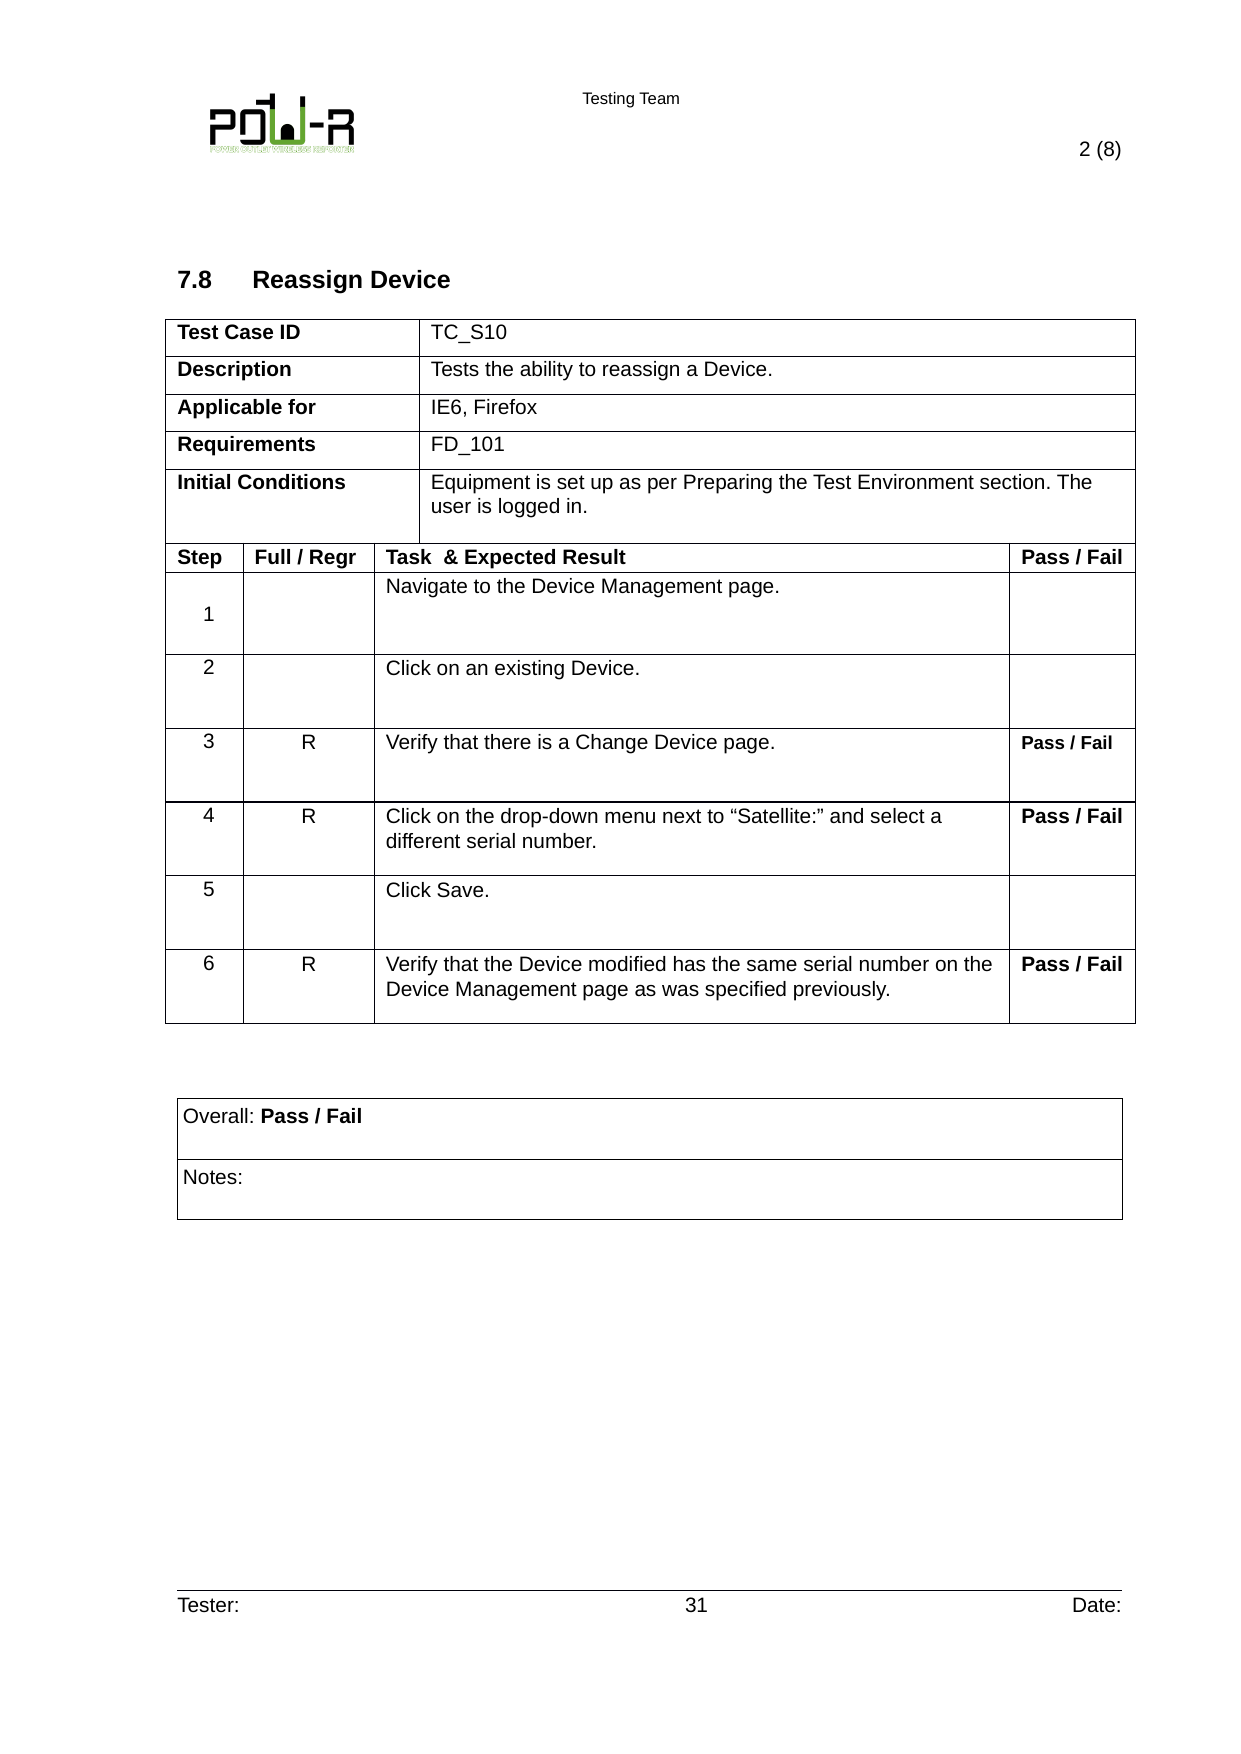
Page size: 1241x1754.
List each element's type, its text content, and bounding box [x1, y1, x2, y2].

table_cell [166, 950, 243, 1023]
table_cell Pass / Fail [1010, 544, 1135, 572]
table_cell [166, 573, 243, 653]
table_cell Pass / Fail [1010, 729, 1135, 801]
table_cell Verify that there is a Change Device page. [375, 729, 1009, 801]
table_cell [244, 655, 374, 727]
table_cell [166, 729, 243, 801]
table_cell Click on an existing Device. [375, 655, 1009, 727]
table_cell Full / Regr [244, 544, 374, 572]
table_cell [166, 655, 243, 727]
table_cell [1010, 876, 1135, 949]
table_cell FD_101 [420, 432, 1135, 469]
table_cell R [244, 950, 374, 1023]
table_cell Description [166, 357, 419, 394]
table_cell Equipment is set up as per Preparing the Test Environment section. The user is logged in. [420, 470, 1135, 543]
table_cell IE6, Firefox [420, 395, 1135, 431]
table_header Test Case ID [166, 320, 419, 356]
table_cell Pass / Fail [1010, 803, 1135, 875]
table_header TC_S10 [420, 320, 1135, 356]
table_cell Pass / Fail [1010, 950, 1135, 1023]
table_cell Task & Expected Result [375, 544, 1009, 572]
subtitle Reassign Device [177, 265, 1122, 294]
table_cell R [244, 803, 374, 875]
table_cell [1010, 655, 1135, 727]
table_cell [166, 876, 243, 949]
table_cell [1010, 573, 1135, 653]
table_cell [244, 573, 374, 653]
table_cell [244, 876, 374, 949]
table_cell Applicable for [166, 395, 419, 431]
table_cell Step [166, 544, 243, 572]
table_cell [166, 803, 243, 875]
table_cell Tests the ability to reassign a Device. [420, 357, 1135, 394]
table_cell Verify that the Device modified has the same serial number on the Device Management page as was specified previously. [375, 950, 1009, 1023]
table_cell R [244, 729, 374, 801]
table_cell Click Save. [375, 876, 1009, 949]
table_cell Notes: [178, 1160, 1122, 1219]
table_cell Initial Conditions [166, 470, 419, 543]
picture [206, 88, 358, 157]
table_cell Requirements [166, 432, 419, 469]
table_cell Navigate to the Device Management page. [375, 573, 1009, 653]
table_header Overall: Pass / Fail [178, 1099, 1122, 1159]
table_cell Click on the drop-down menu next to “Satellite:” and select a different serial number. [375, 803, 1009, 875]
